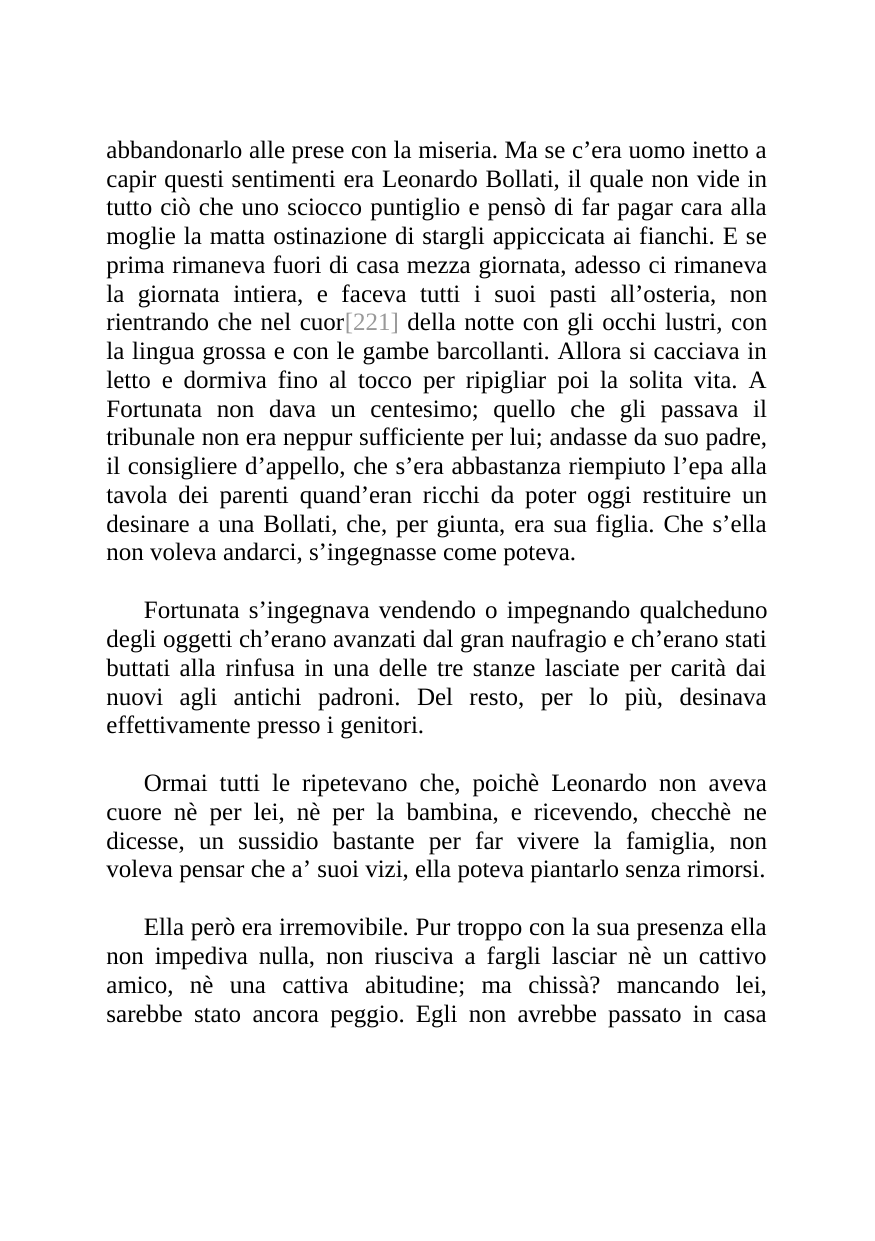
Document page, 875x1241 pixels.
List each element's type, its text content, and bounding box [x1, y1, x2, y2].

text Fortunata s’ingegnava vendendo o impegnando qualcheduno degli oggetti ch’erano avanzati dal gran naufragio e ch’erano stati buttati alla rinfusa in una delle tre stanze lasciate per carità dai nuovi agli antichi padroni. Del resto, per lo più, desinava effettivamente presso i genitori. [106, 595, 768, 739]
text Ormai tutti le ripetevano che, poichè Leonardo non aveva cuore nè per lei, nè per la bambina, e ricevendo, checchè ne dicesse, un sussidio bastante per far vivere la famiglia, non voleva pensar che a’ suoi vizi, ella poteva piantarlo senza rimorsi. [106, 768, 768, 883]
text abbandonarlo alle prese con la miseria. Ma se c’era uomo inetto a capir questi sentimenti era Leonardo Bollati, il quale non vide in tutto ciò che uno sciocco puntiglio e pensò di far pagar cara alla moglie la matta ostinazione di stargli appiccicata ai fianchi. E se prima rimaneva fuori di casa mezza giornata, adesso ci rimaneva la giornata intiera, e faceva tutti i suoi pasti all’osteria, non rientrando che nel cuor[221] della notte con gli occhi lustri, con la lingua grossa e con le gambe barcollanti. Allora si cacciava in letto e dormiva fino al tocco per ripigliar poi la solita vita. A Fortunata non dava un centesimo; quello che gli passava il tribunale non era neppur sufficiente per lui; andasse da suo padre, il consigliere d’appello, che s’era abbastanza riempiuto l’epa alla tavola dei parenti quand’eran ricchi da poter oggi restituire un desinare a una Bollati, che, per giunta, era sua figlia. Che s’ella non voleva andarci, s’ingegnasse come poteva. [106, 135, 768, 566]
text Ella però era irremovibile. Pur troppo con la sua presenza ella non impediva nulla, non riusciva a fargli lasciar nè un cattivo amico, nè una cattiva abitudine; ma chissà? mancando lei, sarebbe stato ancora peggio. Egli non avrebbe passato in casa [106, 912, 768, 1027]
